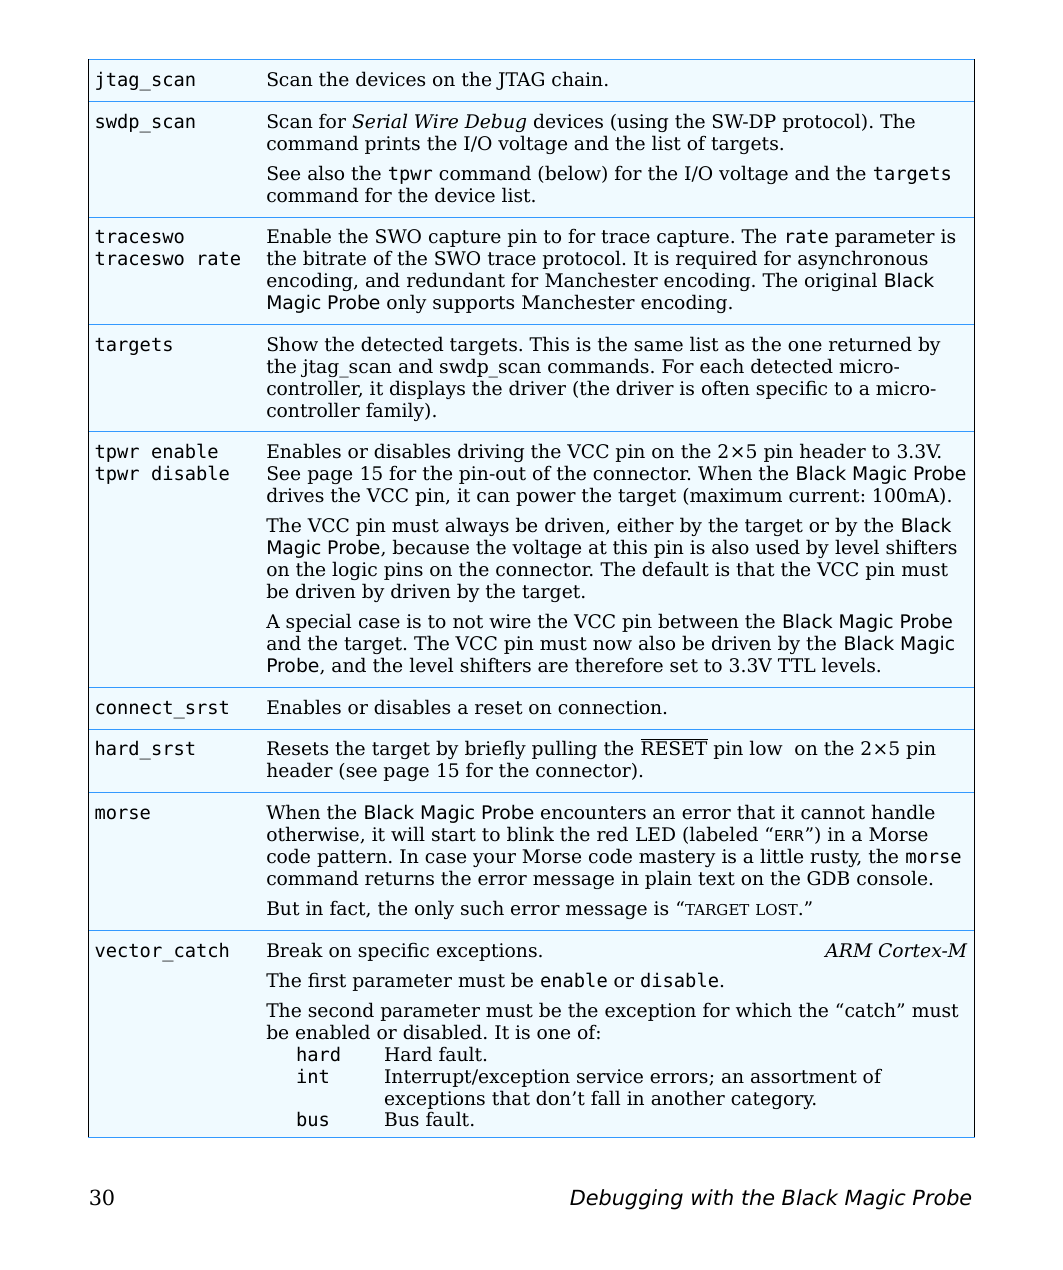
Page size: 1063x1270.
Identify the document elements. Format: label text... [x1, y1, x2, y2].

table_cell hard_srst [89, 730, 260, 792]
table_cell When the Black Magic Probe encounters an error that it cannot handle otherwise, it will start to blink the red LED (labeled “err”) in a Morse code pattern. In case your Morse code mastery is a little rusty, the morse command returns the error message in plain text on the GDB console. But in fact, the only such error message is “target lost.” [260, 793, 974, 930]
table_cell Break on specific exceptions. ARM Cortex-M The first parameter must be enable or disable. The second parameter must be the exception for which the “catch” must be enabled or disabled. It is one of: hard Hard fault. int Interrupt/exception service errors; an assortment of exceptions that don’t fall in another category. bus Bus fault. [260, 931, 974, 1137]
table_cell vector_catch [89, 931, 260, 1137]
table_cell jtag_scan [89, 60, 260, 101]
table_cell Show the detected targets. This is the same list as the one returned by the jtag_scan and swdp_scan commands. For each detected micro-controller, it displays the driver (the driver is often specific to a micro-controller family). [260, 325, 974, 431]
table_cell Enables or disables driving the VCC pin on the 2×5 pin header to 3.3V. See page 15 for the pin-out of the connector. When the Black Magic Probe drives the VCC pin, it can power the target (maximum current: 100mA). The VCC pin must always be driven, either by the target or by the Black Magic Probe, because the voltage at this pin is also used by level shifters on the logic pins on the connector. The default is that the VCC pin must be driven by driven by the target. A special case is to not wire the VCC pin between the Black Magic Probe and the target. The VCC pin must now also be driven by the Black Magic Probe, and the level shifters are therefore set to 3.3V TTL levels. [260, 432, 974, 687]
table_cell Enable the SWO capture pin to for trace capture. The rate parameter is the bitrate of the SWO trace protocol. It is required for asynchronous encoding, and redundant for Manchester encoding. The original Black Magic Probe only supports Manchester encoding. [260, 218, 974, 324]
table_cell morse [89, 793, 260, 930]
table_cell Scan the devices on the JTAG chain. [260, 60, 974, 101]
table_cell Enables or disables a reset on connection. [260, 688, 974, 728]
table_cell tpwr enable tpwr disable [89, 432, 260, 687]
table_cell Scan for Serial Wire Debug devices (using the SW-DP protocol). The command prints the I/O voltage and the list of targets. See also the tpwr command (below) for the I/O voltage and the targets command for the device list. [260, 102, 974, 217]
table_cell Resets the target by briefly pulling the RESET pin low on the 2×5 pin header (see page 15 for the connector). [260, 730, 974, 792]
table_cell traceswo traceswo rate [89, 218, 260, 324]
table_cell connect_srst [89, 688, 260, 728]
table_cell targets [89, 325, 260, 431]
table_cell swdp_scan [89, 102, 260, 217]
